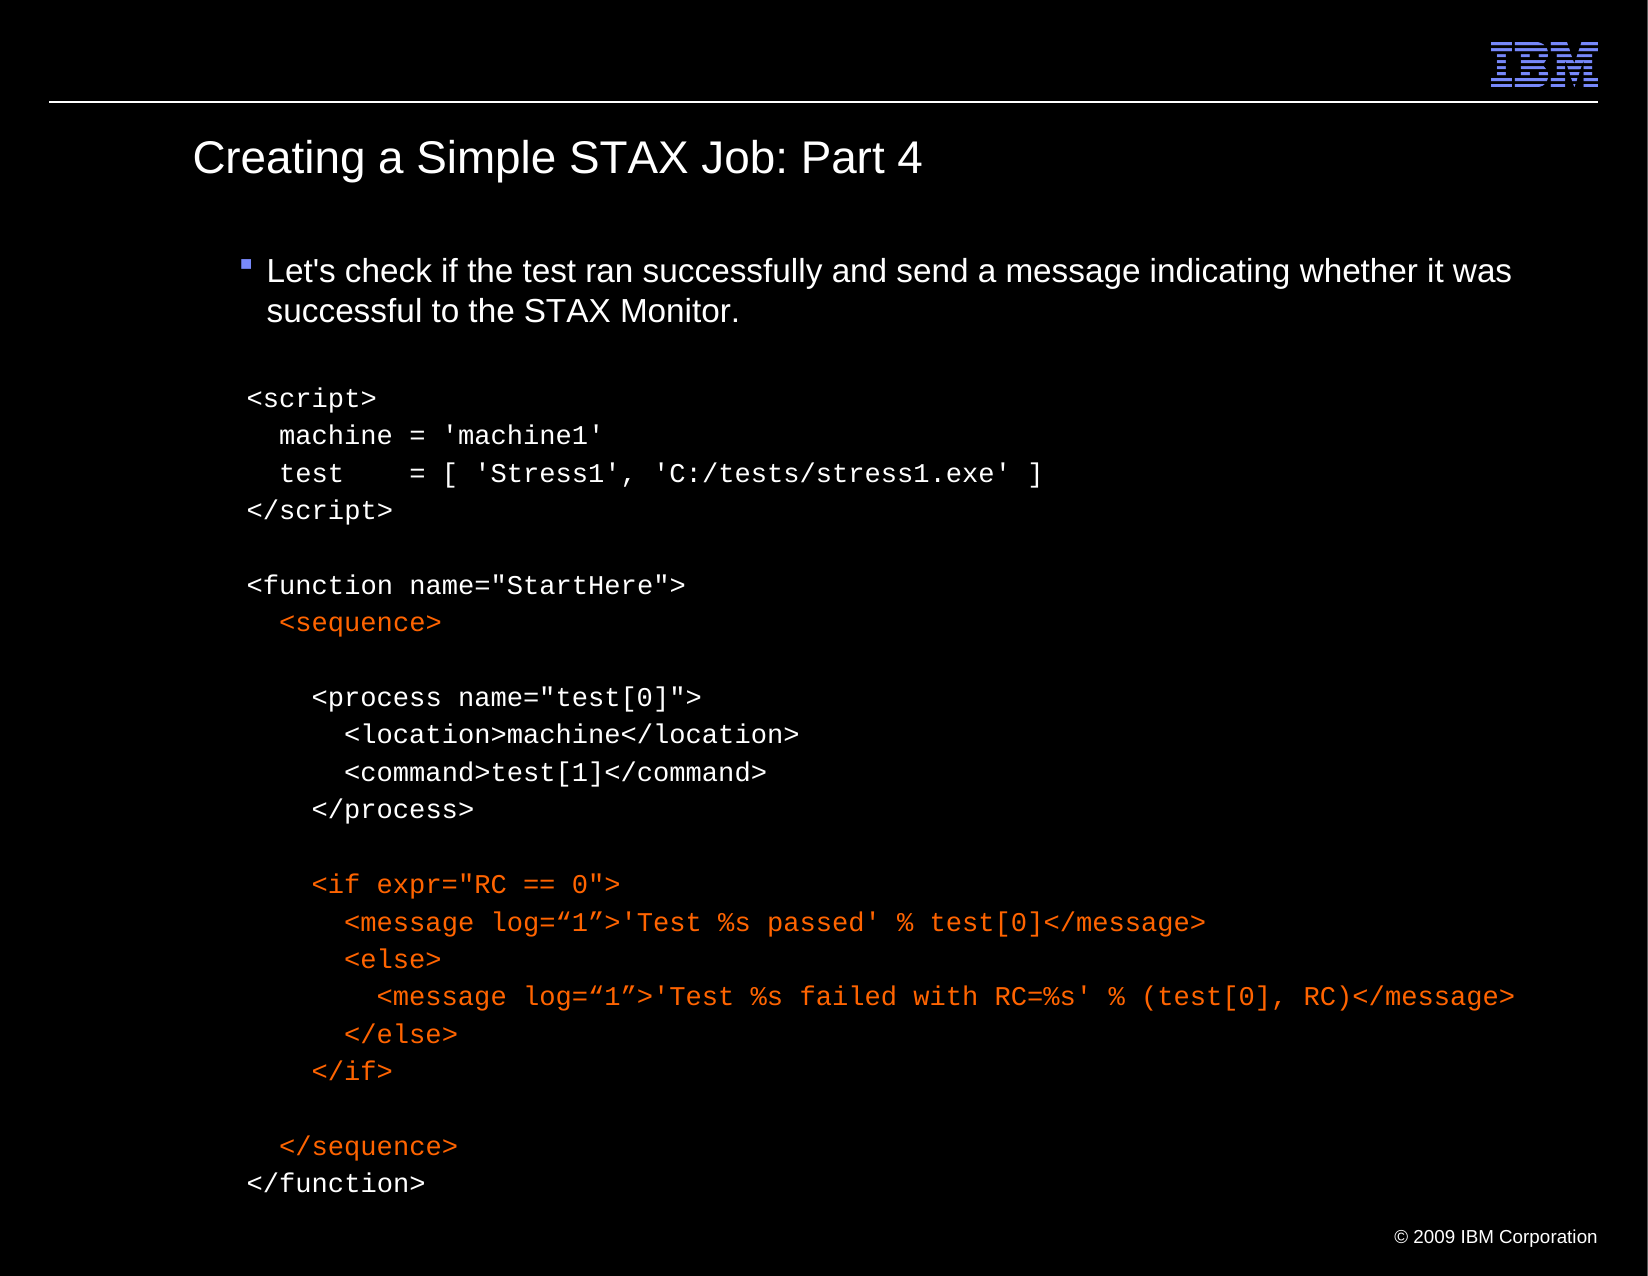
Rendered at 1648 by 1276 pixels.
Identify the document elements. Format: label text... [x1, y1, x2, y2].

text_box Let's check if the test ran successfully and send a message indicating whether it was successful to the STAX Monitor. [238, 248, 1547, 329]
text_box <script> machine = 'machine1' test = [ 'Stress1', 'C:/tests/stress1.exe' ] </script> <function name="StartHere"> <sequence> <process name="test[0]"> <location>machine</location> <command>test[1]</command> </process> <if expr="RC == 0"> <message log=“1”>'Test %s passed' % test[0]</message> <else> <message log=“1”>'Test %s failed with RC=%s' % (test[0], RC)</message> </else> </if> </sequence> </function> [246, 380, 1532, 1199]
picture [1491, 42, 1598, 87]
title Creating a Simple STAX Job: Part 4 [175, 125, 1648, 219]
